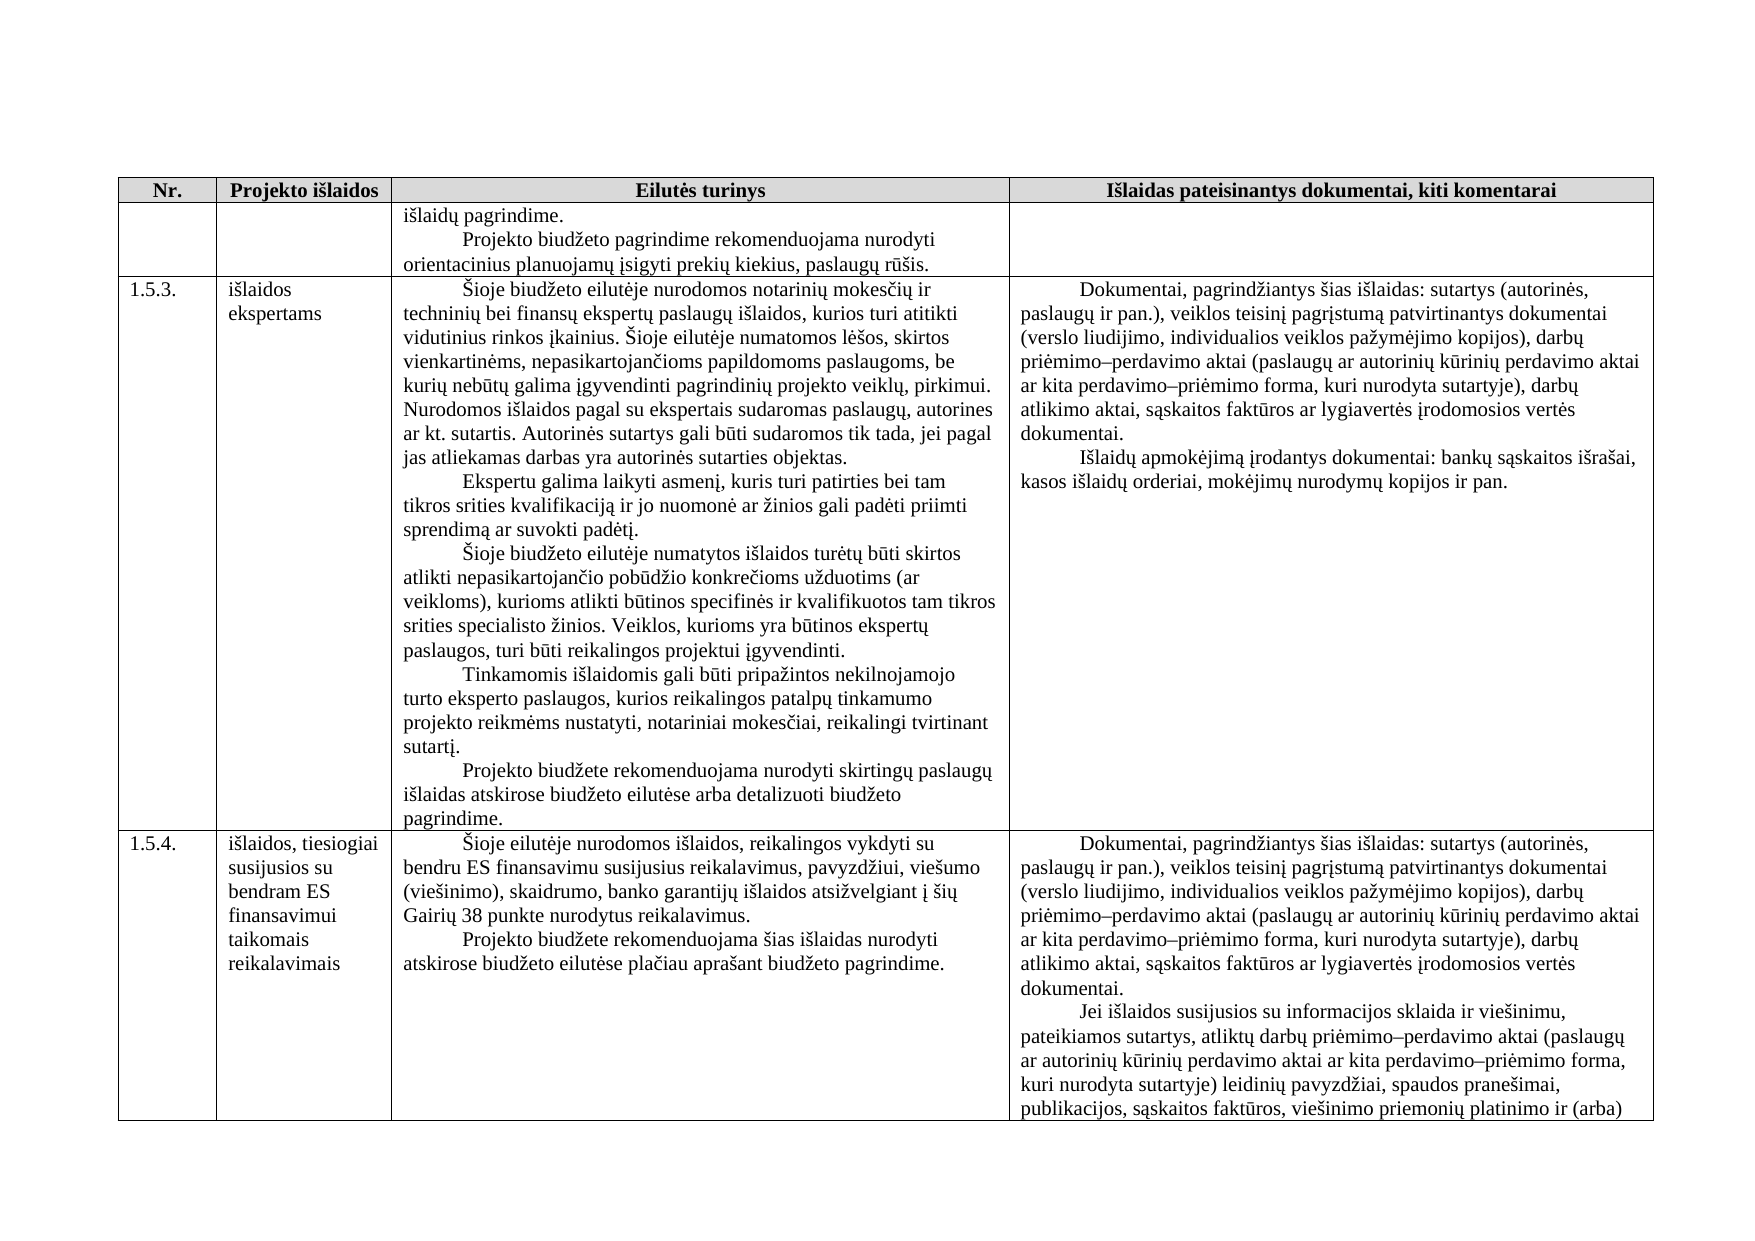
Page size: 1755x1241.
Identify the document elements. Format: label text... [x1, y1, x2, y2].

table_cell Šioje eilutėje nurodomos išlaidos, reikalingos vykdyti su bendru ES finansavimu susijusius reikalavimus, pavyzdžiui, viešumo (viešinimo), skaidrumo, banko garantijų išlaidos atsižvelgiant į šių Gairių 38 punkte nurodytus reikalavimus. Projekto biudžete rekomenduojama šias išlaidas nurodyti atskirose biudžeto eilutėse plačiau aprašant biudžeto pagrindime. [392, 831, 1009, 1120]
table_cell išlaidų pagrindime. Projekto biudžeto pagrindime rekomenduojama nurodyti orientacinius planuojamų įsigyti prekių kiekius, paslaugų rūšis. [392, 203, 1009, 276]
table_cell [119, 203, 216, 276]
table_cell išlaidos ekspertams [217, 277, 391, 830]
table_cell Dokumentai, pagrindžiantys šias išlaidas: sutartys (autorinės, paslaugų ir pan.), veiklos teisinį pagrįstumą patvirtinantys dokumentai (verslo liudijimo, individualios veiklos pažymėjimo kopijos), darbų priėmimo–perdavimo aktai (paslaugų ar autorinių kūrinių perdavimo aktai ar kita perdavimo–priėmimo forma, kuri nurodyta sutartyje), darbų atlikimo aktai, sąskaitos faktūros ar lygiavertės įrodomosios vertės dokumentai. Išlaidų apmokėjimą įrodantys dokumentai: bankų sąskaitos išrašai, kasos išlaidų orderiai, mokėjimų nurodymų kopijos ir pan. [1010, 277, 1653, 830]
table_cell Dokumentai, pagrindžiantys šias išlaidas: sutartys (autorinės, paslaugų ir pan.), veiklos teisinį pagrįstumą patvirtinantys dokumentai (verslo liudijimo, individualios veiklos pažymėjimo kopijos), darbų priėmimo–perdavimo aktai (paslaugų ar autorinių kūrinių perdavimo aktai ar kita perdavimo–priėmimo forma, kuri nurodyta sutartyje), darbų atlikimo aktai, sąskaitos faktūros ar lygiavertės įrodomosios vertės dokumentai. Jei išlaidos susijusios su informacijos sklaida ir viešinimu, pateikiamos sutartys, atliktų darbų priėmimo–perdavimo aktai (paslaugų ar autorinių kūrinių perdavimo aktai ar kita perdavimo–priėmimo forma, kuri nurodyta sutartyje) leidinių pavyzdžiai, spaudos pranešimai, publikacijos, sąskaitos faktūros, viešinimo priemonių platinimo ir (arba) [1010, 831, 1653, 1120]
table_cell [217, 203, 391, 276]
table_cell išlaidos, tiesiogiai susijusios su bendram ES finansavimui taikomais reikalavimais [217, 831, 391, 1120]
table_cell Šioje biudžeto eilutėje nurodomos notarinių mokesčių ir techninių bei finansų ekspertų paslaugų išlaidos, kurios turi atitikti vidutinius rinkos įkainius. Šioje eilutėje numatomos lėšos, skirtos vienkartinėms, nepasikartojančioms papildomoms paslaugoms, be kurių nebūtų galima įgyvendinti pagrindinių projekto veiklų, pirkimui. Nurodomos išlaidos pagal su ekspertais sudaromas paslaugų, autorines ar kt. sutartis. Autorinės sutartys gali būti sudaromos tik tada, jei pagal jas atliekamas darbas yra autorinės sutarties objektas. Ekspertu galima laikyti asmenį, kuris turi patirties bei tam tikros srities kvalifikaciją ir jo nuomonė ar žinios gali padėti priimti sprendimą ar suvokti padėtį. Šioje biudžeto eilutėje numatytos išlaidos turėtų būti skirtos atlikti nepasikartojančio pobūdžio konkrečioms užduotims (ar veikloms), kurioms atlikti būtinos specifinės ir kvalifikuotos tam tikros srities specialisto žinios. Veiklos, kurioms yra būtinos ekspertų paslaugos, turi būti reikalingos projektui įgyvendinti. Tinkamomis išlaidomis gali būti pripažintos nekilnojamojo turto eksperto paslaugos, kurios reikalingos patalpų tinkamumo projekto reikmėms nustatyti, notariniai mokesčiai, reikalingi tvirtinant sutartį. Projekto biudžete rekomenduojama nurodyti skirtingų paslaugų išlaidas atskirose biudžeto eilutėse arba detalizuoti biudžeto pagrindime. [392, 277, 1009, 830]
table_header Nr. [119, 178, 216, 202]
table_header Projekto išlaidos [217, 178, 391, 202]
table_cell [1010, 203, 1653, 276]
table_cell 1.5.3. [119, 277, 216, 830]
table_header Eilutės turinys [392, 178, 1009, 202]
table_cell 1.5.4. [119, 831, 216, 1120]
table_header Išlaidas pateisinantys dokumentai, kiti komentarai [1010, 178, 1653, 202]
